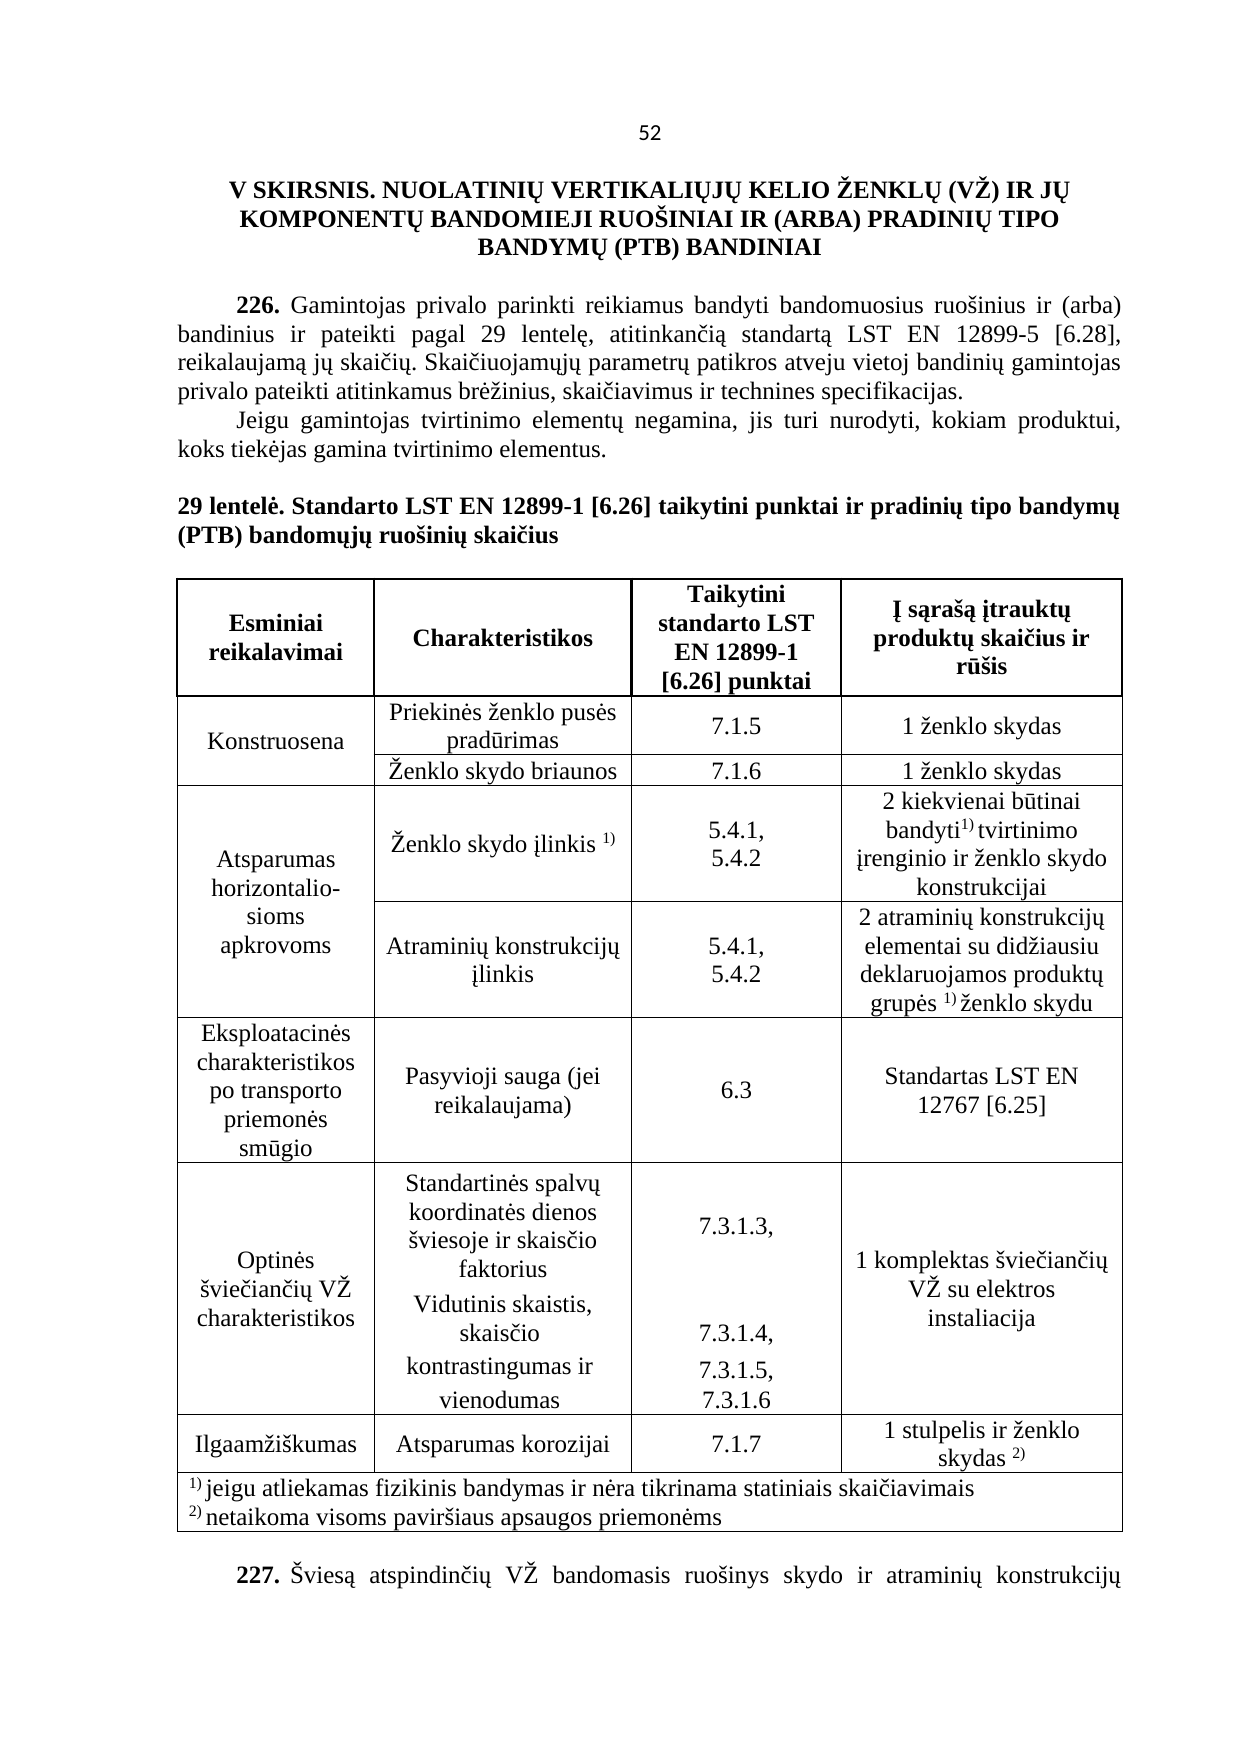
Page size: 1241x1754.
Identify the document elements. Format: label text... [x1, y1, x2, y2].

table_cell 7.3.1.4, [632, 1288, 841, 1346]
table_cell Standartas LST EN 12767 [6.25] [842, 1018, 1122, 1162]
text 227. Šviesą atspindinčių VŽ bandomasis ruošinys skydo ir atraminių konstrukcijų [177, 1561, 1122, 1589]
table_cell Atsparumas korozijai [375, 1415, 631, 1472]
table_cell 7.3.1.3, [632, 1163, 841, 1288]
table_cell Standartinės spalvų koordinatės dienos šviesoje ir skaisčio faktorius [375, 1163, 631, 1288]
table_cell 7.1.7 [632, 1415, 841, 1472]
table_cell Vidutinis skaistis, skaisčio [375, 1288, 631, 1346]
table_cell Eksploatacinės charakteristikos po transporto priemonės smūgio [178, 1018, 374, 1162]
table_cell Ilgaamžiškumas [178, 1415, 374, 1472]
table_cell 6.3 [632, 1018, 841, 1162]
table_cell vienodumas [375, 1384, 631, 1414]
table_cell Pasyvioji sauga (jei reikalaujama) [375, 1018, 631, 1162]
table_cell Atraminių konstrukcijų įlinkis [375, 902, 631, 1017]
table_cell Priekinės ženklo pusės pradūrimas [375, 697, 631, 754]
table_cell 7.1.6 [632, 755, 841, 785]
table_cell 7.1.5 [632, 697, 841, 754]
table_cell 1 ženklo skydas [842, 755, 1122, 785]
table_cell Optinės šviečiančių VŽ charakteristikos [178, 1163, 374, 1414]
table_cell 1 ženklo skydas [842, 697, 1122, 754]
table_cell 2 atraminių konstrukcijų elementai su didžiausiu deklaruojamos produktų grupės 1) ženklo skydu [842, 902, 1122, 1017]
table_cell 2 kiekvienai būtinai bandyti1) tvirtinimo įrenginio ir ženklo skydo konstrukcijai [842, 786, 1122, 901]
text 226. Gamintojas privalo parinkti reikiamus bandyti bandomuosius ruošinius ir (arba) bandinius ir pateikti pagal 29 lentelę, atitinkančią standartą LST EN 12899-5 [6.28], reikalaujamą jų skaičių. Skaičiuojamųjų parametrų patikros atveju vietoj bandinių gamintojas privalo pateikti atitinkamus brėžinius, skaičiavimus ir technines specifikacijas. [177, 290, 1122, 405]
table_cell 5.4.1, 5.4.2 [632, 786, 841, 901]
table_cell 7.3.1.6 [632, 1384, 841, 1414]
text 29 lentelė. Standarto LST EN 12899-1 [6.26] taikytini punktai ir pradinių tipo bandymų (PTB) bandomųjų ruošinių skaičius [177, 491, 1122, 549]
table_cell Ženklo skydo įlinkis 1) [375, 786, 631, 901]
table_cell 1) jeigu atliekamas fizikinis bandymas ir nėra tikrinama statiniais skaičiavimais 2) netaikoma visoms paviršiaus apsaugos priemonėms [178, 1473, 990, 1531]
text V SKIRSNIS. NUOLATINIŲ VERTIKALIŲJŲ KELIO ŽENKLŲ (VŽ) IR JŲ KOMPONENTŲ BANDOMIEJI RUOŠINIAI IR (ARBA) PRADINIŲ TIPO BANDYMŲ (PTB) BANDINIAI [177, 175, 1122, 261]
text Jeigu gamintojas tvirtinimo elementų negamina, jis turi nurodyti, kokiam produktui, koks tiekėjas gamina tvirtinimo elementus. [177, 405, 1122, 462]
table_header Taikytini standarto LST EN 12899-1 [6.26] punktai [633, 580, 840, 694]
table_cell 1 komplektas šviečiančių VŽ su elektros instaliacija [842, 1163, 1122, 1414]
table_header Charakteristikos [375, 580, 630, 694]
table_cell Konstruosena [178, 697, 374, 785]
table_cell 1 stulpelis ir ženklo skydas 2) [842, 1415, 1122, 1472]
table_cell kontrastingumas ir [375, 1346, 631, 1384]
table_cell [1027, 1473, 1077, 1531]
table_cell 5.4.1, 5.4.2 [632, 902, 841, 1017]
table_header Į sąrašą įtrauktų produktų skaičius ir rūšis [842, 580, 1121, 694]
table_cell [1077, 1473, 1122, 1531]
table_cell [990, 1473, 1027, 1531]
table_cell Atsparumas horizontalio-sioms apkrovoms [178, 786, 374, 1017]
table_header Esminiai reikalavimai [178, 580, 373, 694]
table_cell Ženklo skydo briaunos [375, 755, 631, 785]
table_cell 7.3.1.5, [632, 1346, 841, 1384]
